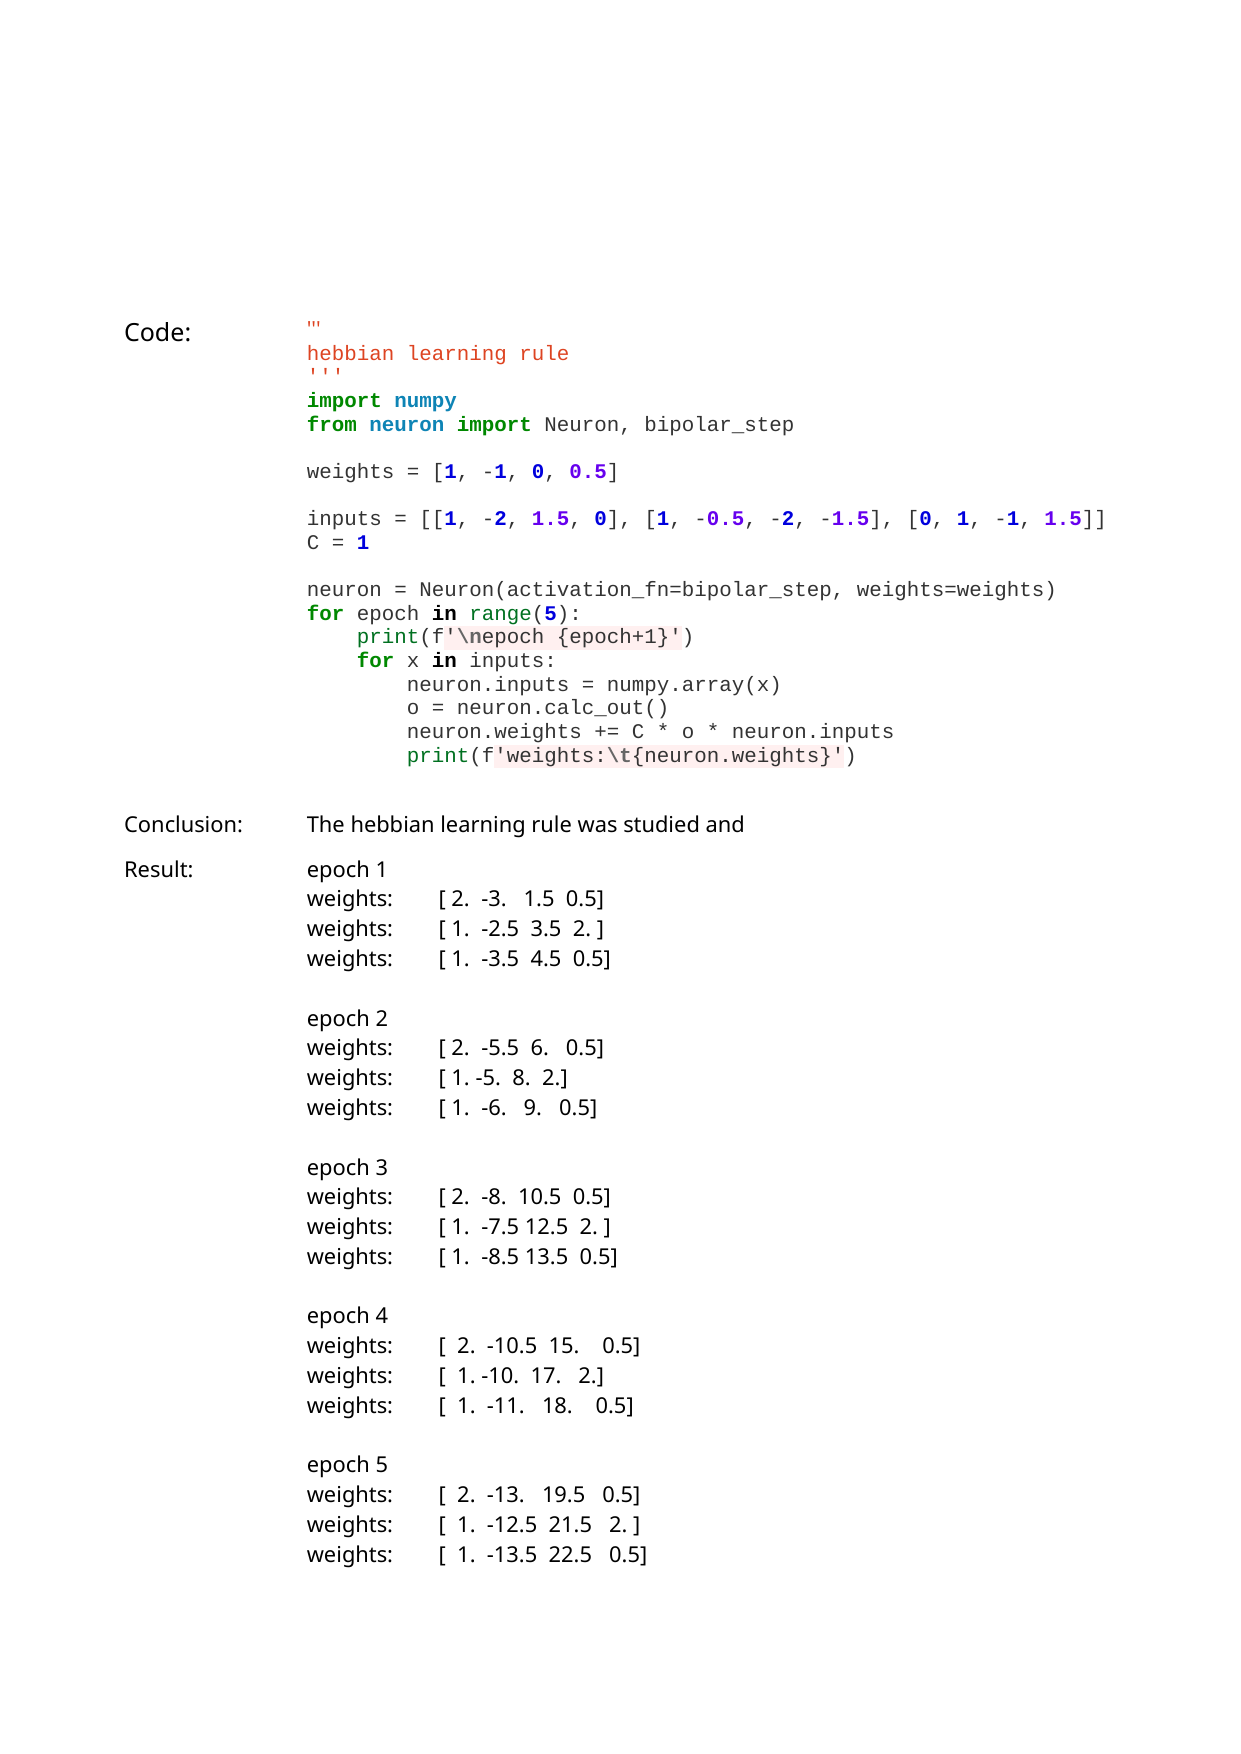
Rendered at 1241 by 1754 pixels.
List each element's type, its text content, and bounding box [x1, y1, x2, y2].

table_cell Conclusion: [119, 805, 301, 848]
table_cell [302, 119, 1123, 308]
table_cell The hebbian learning rule was studied and [302, 805, 1123, 848]
table_cell [119, 119, 301, 308]
table_cell Code: [119, 310, 301, 803]
table_cell Result: [119, 849, 301, 1574]
table_cell ''' hebbian learning rule ''' import numpy from neuron import Neuron, bipolar_step weights = [1, -1, 0, 0.5] inputs = [[1, -2, 1.5, 0], [1, -0.5, -2, -1.5], [0, 1, -1, 1.5]] C = 1 neuron = Neuron(activation_fn=bipolar_step, weights=weights) for epoch in range(5): print(f'\nepoch {epoch+1}') for x in inputs: neuron.inputs = numpy.array(x) o = neuron.calc_out() neuron.weights += C * o * neuron.inputs print(f'weights:\t{neuron.weights}') [302, 310, 1123, 803]
table_cell epoch 1 weights: [ 2. -3. 1.5 0.5] weights: [ 1. -2.5 3.5 2. ] weights: [ 1. -3.5 4.5 0.5] epoch 2 weights: [ 2. -5.5 6. 0.5] weights: [ 1. -5. 8. 2.] weights: [ 1. -6. 9. 0.5] epoch 3 weights: [ 2. -8. 10.5 0.5] weights: [ 1. -7.5 12.5 2. ] weights: [ 1. -8.5 13.5 0.5] epoch 4 weights: [ 2. -10.5 15. 0.5] weights: [ 1. -10. 17. 2.] weights: [ 1. -11. 18. 0.5] epoch 5 weights: [ 2. -13. 19.5 0.5] weights: [ 1. -12.5 21.5 2. ] weights: [ 1. -13.5 22.5 0.5] [302, 849, 1123, 1574]
